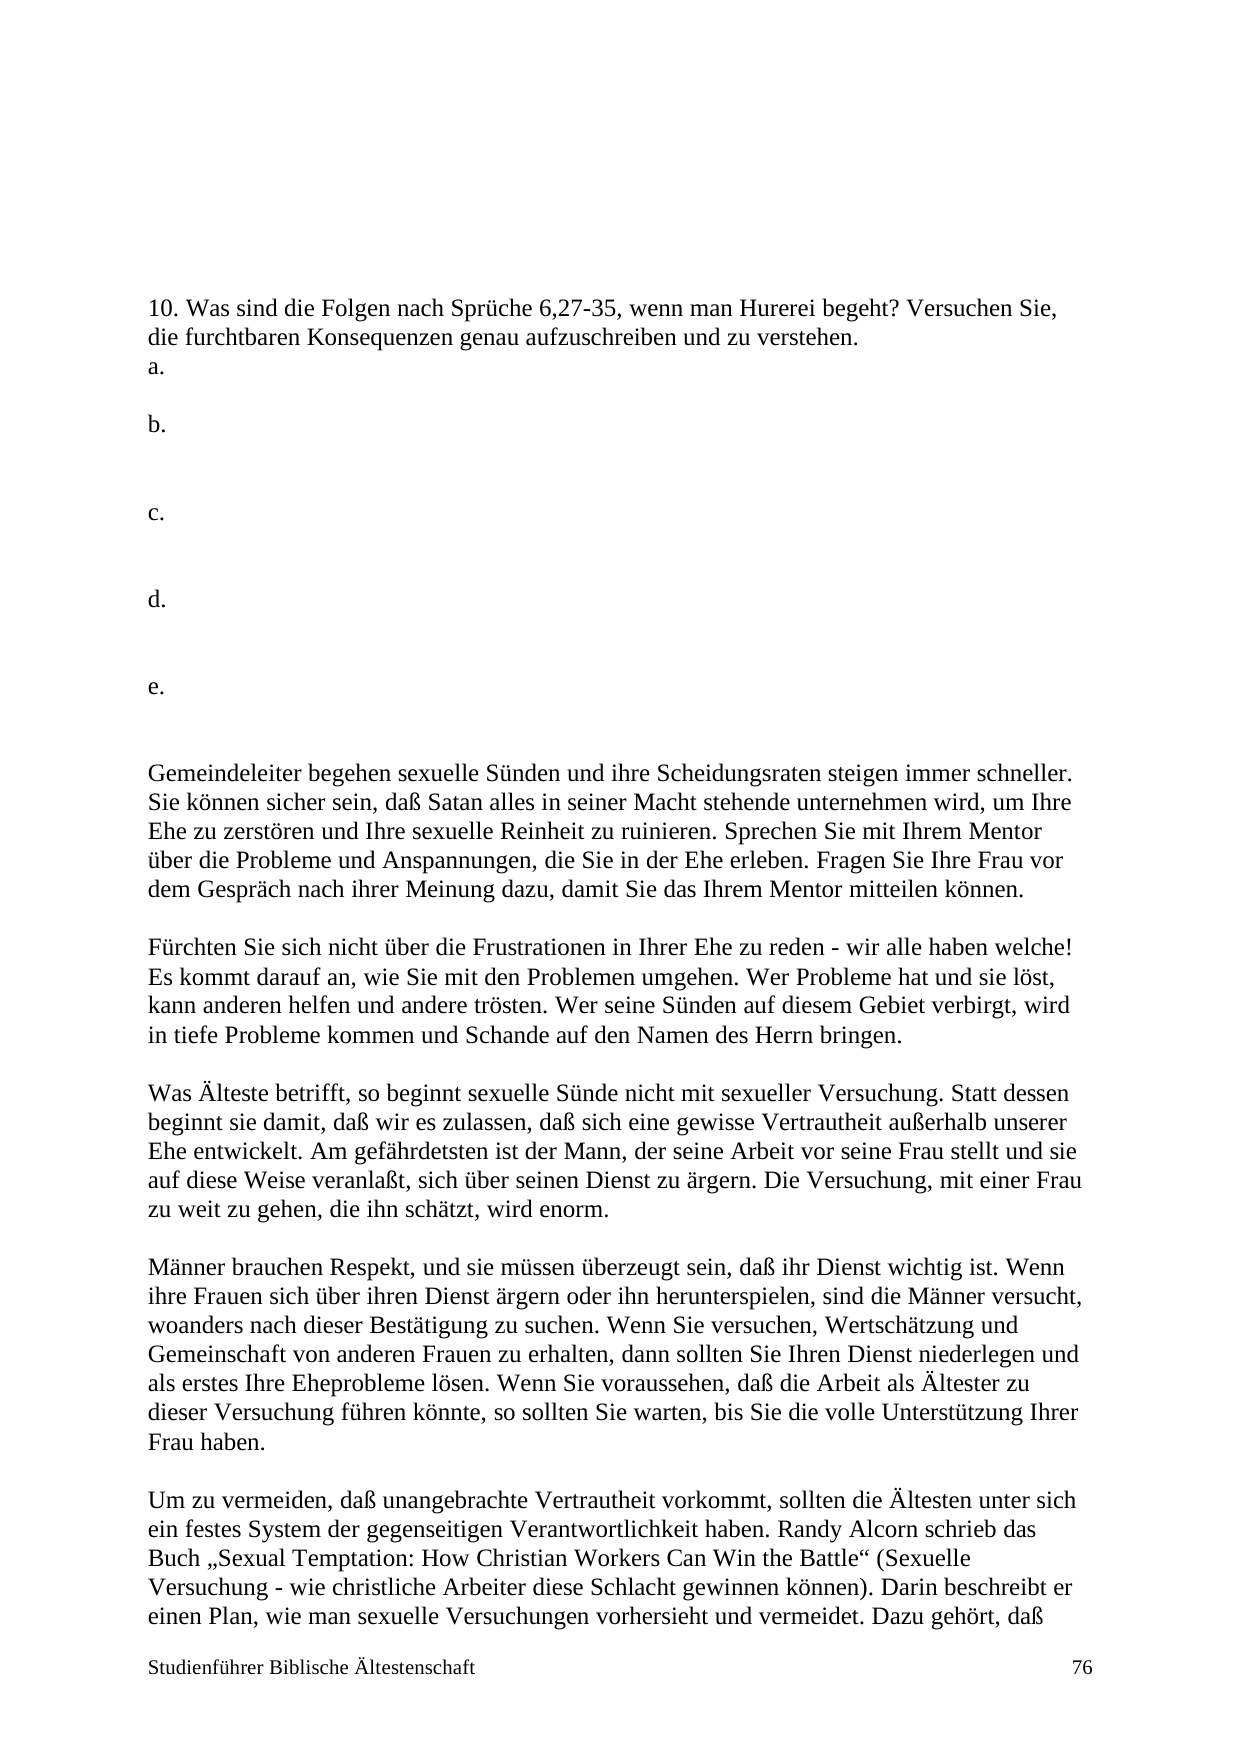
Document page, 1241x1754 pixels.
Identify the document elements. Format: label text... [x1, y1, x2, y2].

text Männer brauchen Respekt, und sie müssen überzeugt sein, daß ihr Dienst wichtig ist. Wenn ihre Frauen sich über ihren Dienst ärgern oder ihn herunterspielen, sind die Männer versucht, woanders nach dieser Bestätigung zu suchen. Wenn Sie versuchen, Wertschätzung und Gemeinschaft von anderen Frauen zu erhalten, dann sollten Sie Ihren Dienst niederlegen und als erstes Ihre Eheprobleme lösen. Wenn Sie voraussehen, daß die Arbeit als Ältester zu dieser Versuchung führen könnte, so sollten Sie warten, bis Sie die volle Unterstützung Ihrer Frau haben. [148, 1252, 1093, 1455]
text Fürchten Sie sich nicht über die Frustrationen in Ihrer Ehe zu reden - wir alle haben welche! Es kommt darauf an, wie Sie mit den Problemen umgehen. Wer Probleme hat und sie löst, kann anderen helfen und andere trösten. Wer seine Sünden auf diesem Gebiet verbirgt, wird in tiefe Probleme kommen und Schande auf den Namen des Herrn bringen. [148, 932, 1093, 1048]
text 10. Was sind die Folgen nach Sprüche 6,27-35, wenn man Hurerei begeht? Versuchen Sie, die furchtbaren Konsequenzen genau aufzuschreiben und zu verstehen. [148, 293, 1093, 351]
text e. [148, 671, 1093, 700]
text a. [148, 351, 1093, 380]
text d. [148, 583, 1093, 613]
text Was Älteste betrifft, so beginnt sexuelle Sünde nicht mit sexueller Versuchung. Statt dessen beginnt sie damit, daß wir es zulassen, daß sich eine gewisse Vertrautheit außerhalb unserer Ehe entwickelt. Am gefährdetsten ist der Mann, der seine Arbeit vor seine Frau stellt und sie auf diese Weise veranlaßt, sich über seinen Dienst zu ärgern. Die Versuchung, mit einer Frau zu weit zu gehen, die ihn schätzt, wird enorm. [148, 1078, 1093, 1223]
text Gemeindeleiter begehen sexuelle Sünden und ihre Scheidungsraten steigen immer schneller. Sie können sicher sein, daß Satan alles in seiner Macht stehende unternehmen wird, um Ihre Ehe zu zerstören und Ihre sexuelle Reinheit zu ruinieren. Sprechen Sie mit Ihrem Mentor über die Probleme und Anspannungen, die Sie in der Ehe erleben. Fragen Sie Ihre Frau vor dem Gespräch nach ihrer Meinung dazu, damit Sie das Ihrem Mentor mitteilen können. [148, 758, 1093, 903]
text c. [148, 496, 1093, 525]
text b. [148, 409, 1093, 438]
text Um zu vermeiden, daß unangebrachte Vertrautheit vorkommt, sollten die Ältesten unter sich ein festes System der gegenseitigen Verantwortlichkeit haben. Randy Alcorn schrieb das Buch „Sexual Temptation: How Christian Workers Can Win the Battle“ (Sexuelle Versuchung - wie christliche Arbeiter diese Schlacht gewinnen können). Darin beschreibt er einen Plan, wie man sexuelle Versuchungen vorhersieht und vermeidet. Dazu gehört, daß [148, 1484, 1093, 1630]
